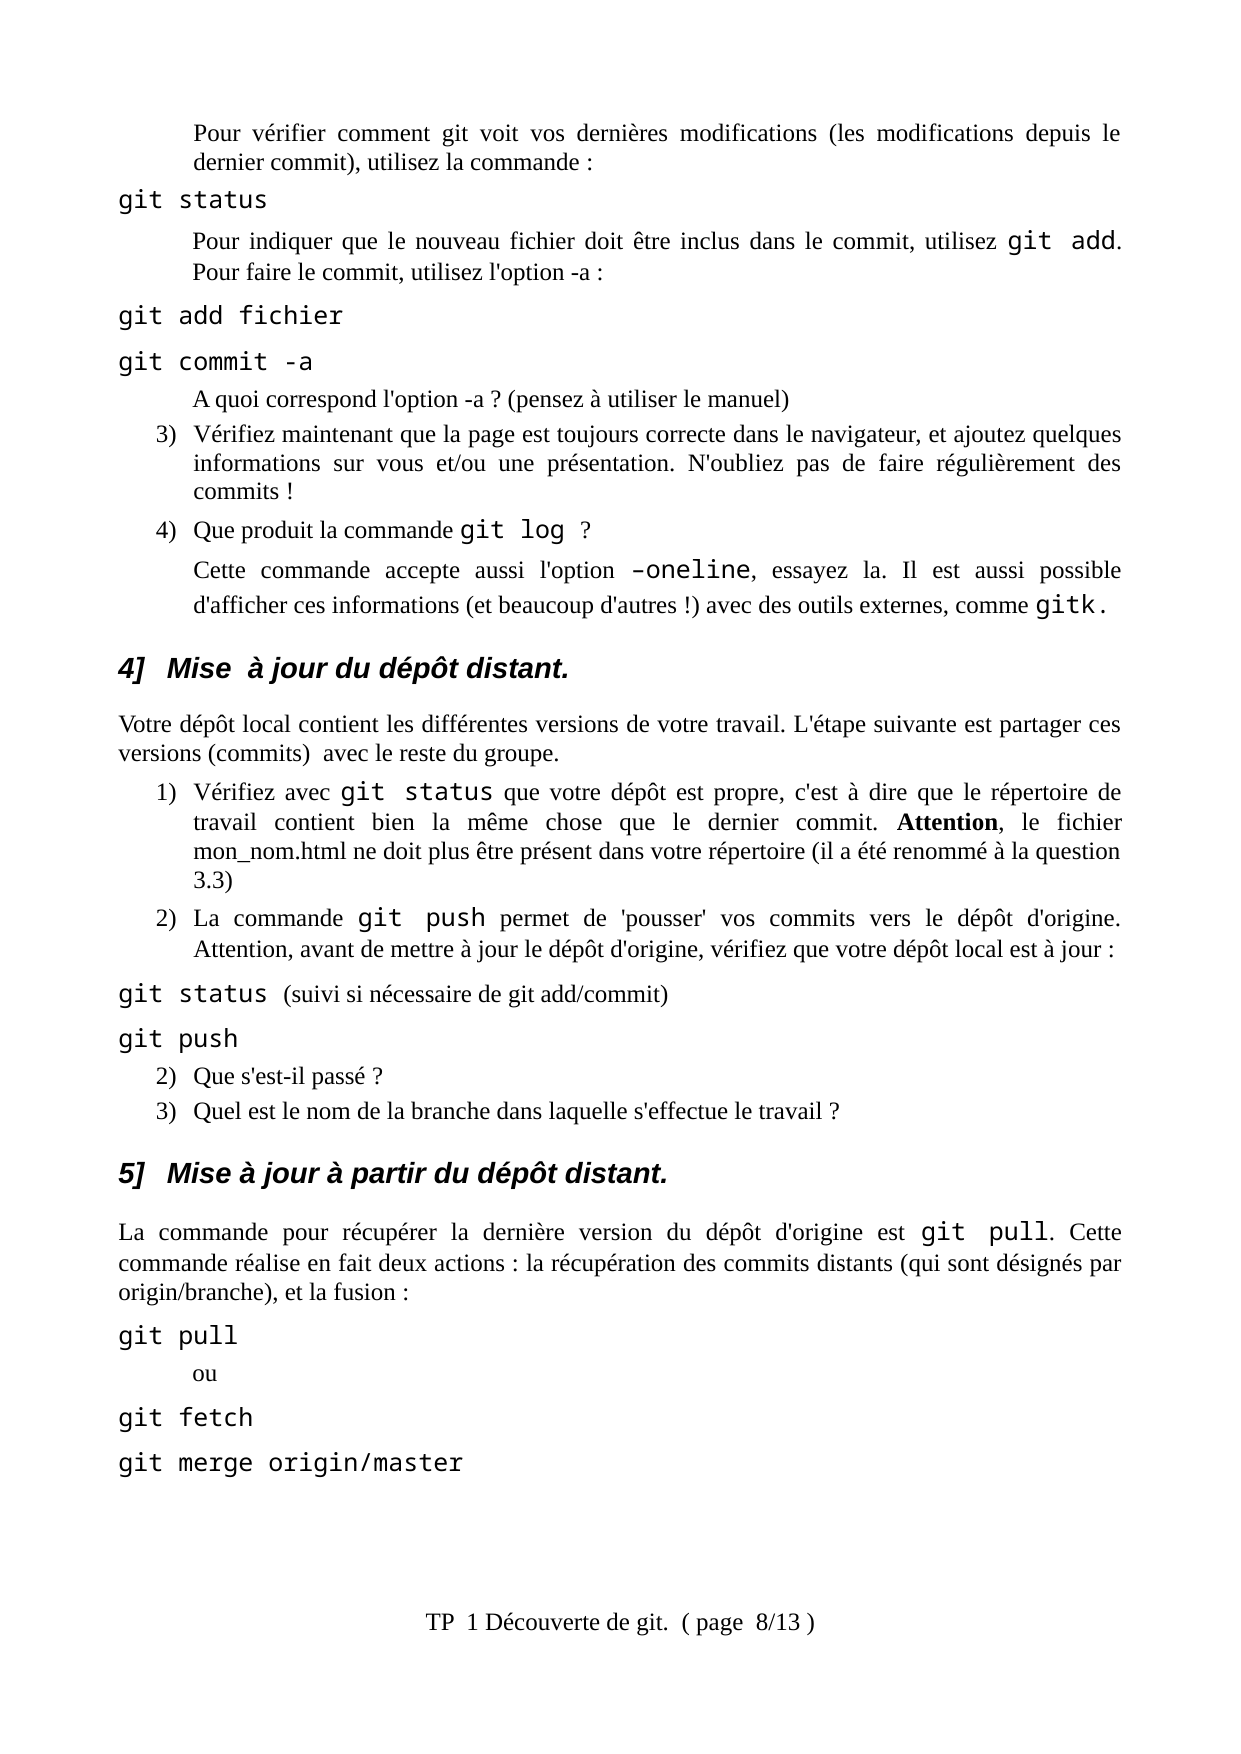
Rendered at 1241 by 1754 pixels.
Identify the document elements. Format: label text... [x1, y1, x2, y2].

text git push [118, 1021, 1122, 1055]
text ou [118, 1358, 1122, 1387]
list Vérifiez maintenant que la page est toujours correcte dans le navigateur, et ajoutez quelques informations sur vous et/ou une présentation. N'oubliez pas de faire régulièrement des commits ! [156, 419, 1122, 505]
text git status [118, 182, 1122, 216]
text Votre dépôt local contient les différentes versions de votre travail. L'étape suivante est partager ces versions (commits) avec le reste du groupe. [118, 709, 1122, 767]
list Cette commande accepte aussi l'option –oneline, essayez la. Il est aussi possible d'afficher ces informations (et beaucoup d'autres !) avec des outils externes, comme gitk. [156, 552, 1122, 620]
list Pour vérifier comment git voit vos dernières modifications (les modifications depuis le dernier commit), utilisez la commande : [156, 118, 1122, 176]
text git fetch [118, 1399, 1122, 1433]
text git add fichier [118, 298, 1122, 332]
list Que s'est-il passé ? [156, 1061, 1122, 1090]
text git merge origin/master [118, 1445, 1122, 1479]
subtitle Mise à jour à partir du dépôt distant. [118, 1156, 1122, 1190]
text git pull [118, 1318, 1122, 1352]
text git status (suivi si nécessaire de git add/commit) [118, 975, 1122, 1009]
text La commande pour récupérer la dernière version du dépôt d'origine est git pull. Cette commande réalise en fait deux actions : la récupération des commits distants (qui sont désignés par origin/branche), et la fusion : [118, 1214, 1122, 1306]
text A quoi correspond l'option -a ? (pensez à utiliser le manuel) [192, 384, 1122, 412]
list La commande git push permet de 'pousser' vos commits vers le dépôt d'origine. Attention, avant de mettre à jour le dépôt d'origine, vérifiez que votre dépôt local est à jour : [156, 900, 1122, 963]
list Quel est le nom de la branche dans laquelle s'effectue le travail ? [156, 1096, 1122, 1125]
list Que produit la commande git log ? [156, 512, 1122, 546]
list Vérifiez avec git status que votre dépôt est propre, c'est à dire que le répertoire de travail contient bien la même chose que le dernier commit. Attention, le fichier mon_nom.html ne doit plus être présent dans votre répertoire (il a été renommé à la question 3.3) [156, 773, 1122, 893]
subtitle Mise à jour du dépôt distant. [118, 652, 1122, 685]
text git commit -a [118, 344, 1122, 378]
text Pour indiquer que le nouveau fichier doit être inclus dans le commit, utilisez git add. Pour faire le commit, utilisez l'option -a : [192, 223, 1122, 285]
